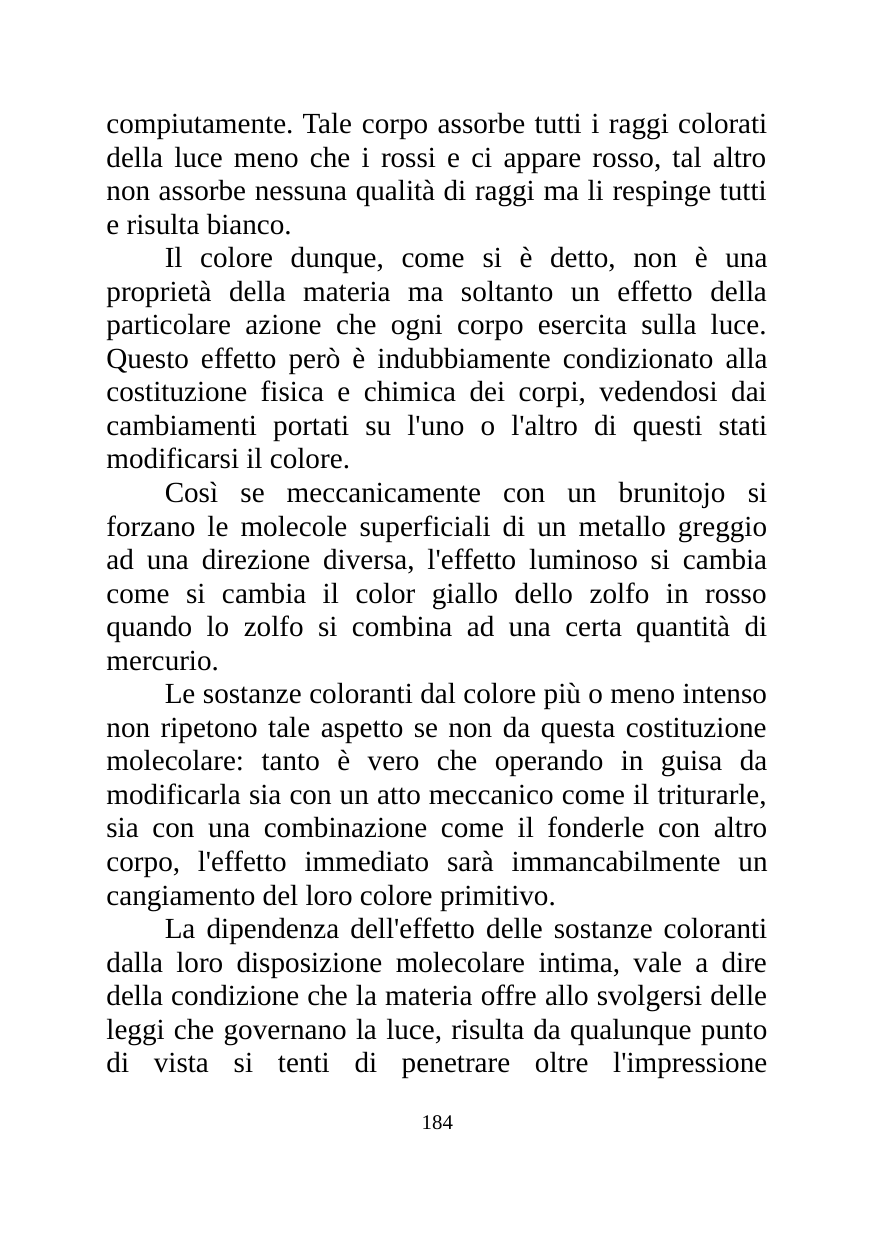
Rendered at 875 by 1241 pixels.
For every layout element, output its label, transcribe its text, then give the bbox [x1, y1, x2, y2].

text compiutamente. Tale corpo assorbe tutti i raggi colorati della luce meno che i rossi e ci appare rosso, tal altro non assorbe nessuna qualità di raggi ma li respinge tutti e risulta bianco. [106, 106, 768, 240]
text Il colore dunque, come si è detto, non è una proprietà della materia ma soltanto un effetto della particolare azione che ogni corpo esercita sulla luce. Questo effetto però è indubbiamente condizionato alla costituzione fisica e chimica dei corpi, vedendosi dai cambiamenti portati su l'uno o l'altro di questi stati modificarsi il colore. [106, 240, 768, 475]
text La dipendenza dell'effetto delle sostanze coloranti dalla loro disposizione molecolare intima, vale a dire della condizione che la materia offre allo svolgersi delle leggi che governano la luce, risulta da qualunque punto di vista si tenti di penetrare oltre l'impressione [106, 911, 768, 1079]
text Le sostanze coloranti dal colore più o meno intenso non ripetono tale aspetto se non da questa costituzione molecolare: tanto è vero che operando in guisa da modificarla sia con un atto meccanico come il triturarle, sia con una combinazione come il fonderle con altro corpo, l'effetto immediato sarà immancabilmente un cangiamento del loro colore primitivo. [106, 676, 768, 911]
text Così se meccanicamente con un brunitojo si forzano le molecole superficiali di un metallo greggio ad una direzione diversa, l'effetto luminoso si cambia come si cambia il color giallo dello zolfo in rosso quando lo zolfo si combina ad una certa quantità di mercurio. [106, 475, 768, 676]
